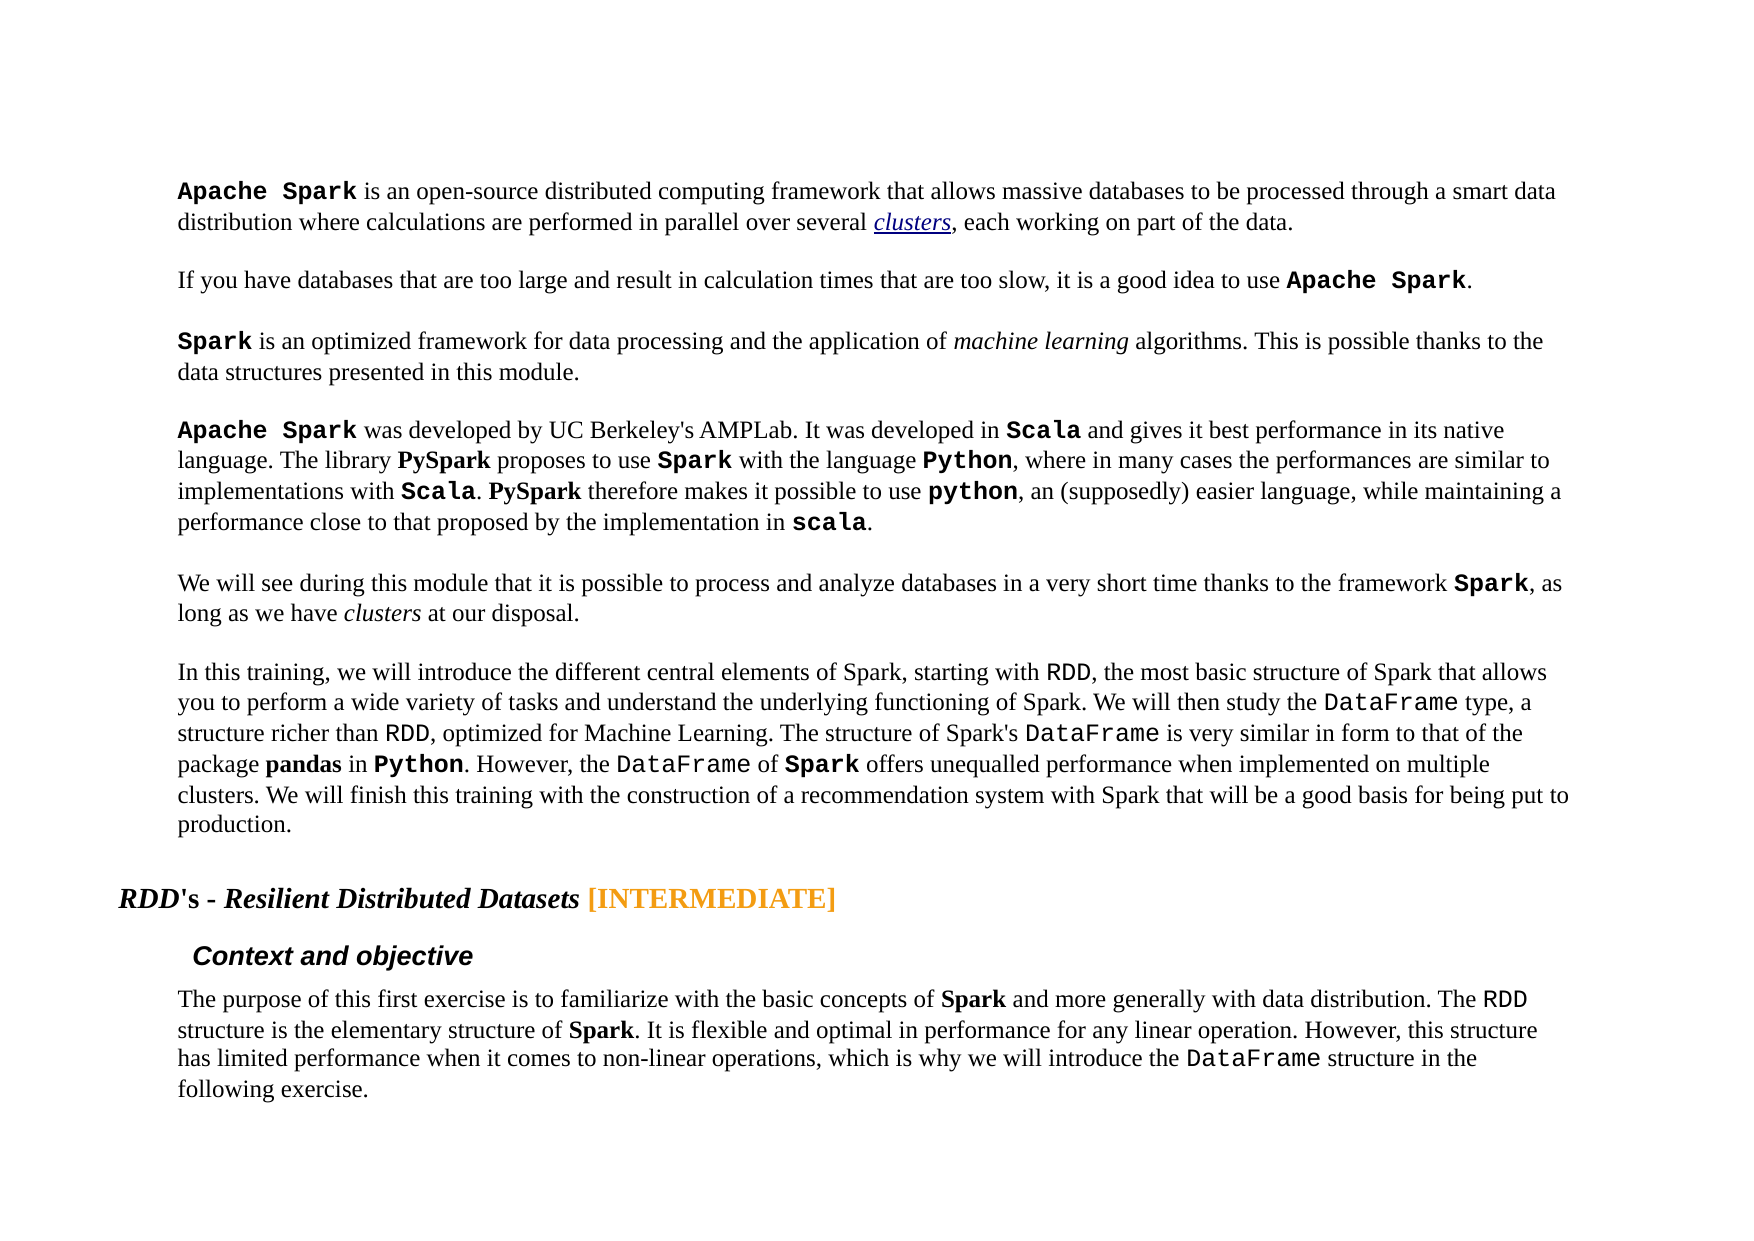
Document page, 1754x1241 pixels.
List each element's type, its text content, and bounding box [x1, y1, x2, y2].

text Apache Spark is an open-source distributed computing framework that allows massive databases to be processed through a smart data distribution where calculations are performed in parallel over several clusters, each working on part of the data. [177, 176, 1577, 236]
text Spark is an optimized framework for data processing and the application of machine learning algorithms. This is possible thanks to the data structures presented in this module. [177, 326, 1577, 385]
text The purpose of this first exercise is to familiarize with the basic concepts of Spark and more generally with data distribution. The RDD structure is the elementary structure of Spark. It is flexible and optimal in performance for any linear operation. However, this structure has limited performance when it comes to non-linear operations, which is why we will introduce the DataFrame structure in the following exercise. [177, 984, 1577, 1103]
text If you have databases that are too large and result in calculation times that are too slow, it is a good idea to use Apache Spark. [177, 265, 1577, 296]
text We will see during this module that it is possible to process and analyze databases in a very short time thanks to the framework Spark, as long as we have clusters at our disposal. [177, 568, 1577, 627]
text In this training, we will introduce the different central elements of Spark, starting with RDD, the most basic structure of Spark that allows you to perform a wide variety of tasks and understand the underlying functioning of Spark. We will then study the DataFrame type, a structure richer than RDD, optimized for Machine Learning. The structure of Spark's DataFrame is very similar in form to that of the package pandas in Python. However, the DataFrame of Spark offers unequalled performance when implemented on multiple clusters. We will finish this training with the construction of a recommendation system with Spark that will be a good basis for being put to production. [177, 657, 1577, 837]
subtitle RDD's - Resilient Distributed Datasets [INTERMEDIATE] [118, 882, 1636, 915]
subtitle Context and objective [118, 940, 1636, 971]
text Apache Spark was developed by UC Berkeley's AMPLab. It was developed in Scala and gives it best performance in its native language. The library PySpark proposes to use Spark with the language Python, where in many cases the performances are similar to implementations with Scala. PySpark therefore makes it possible to use python, an (supposedly) easier language, while maintaining a performance close to that proposed by the implementation in scala. [177, 415, 1577, 538]
